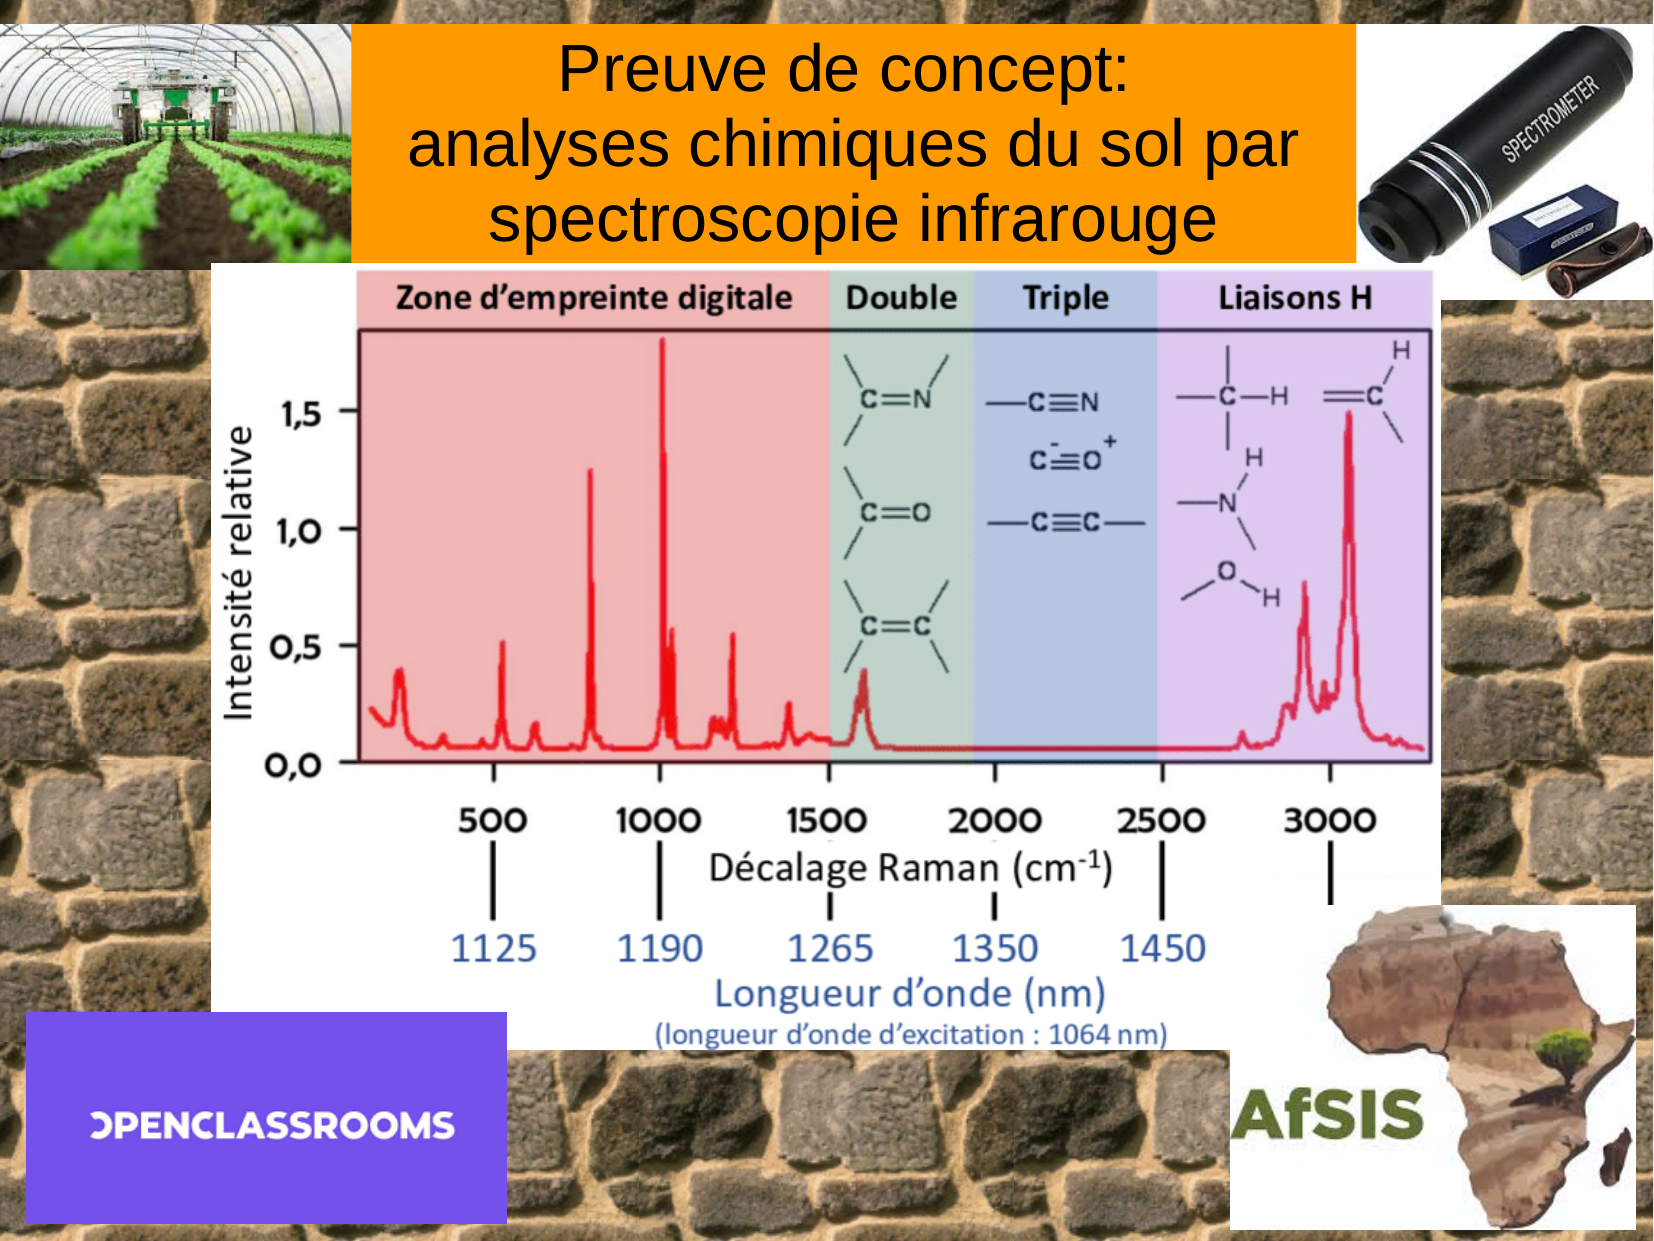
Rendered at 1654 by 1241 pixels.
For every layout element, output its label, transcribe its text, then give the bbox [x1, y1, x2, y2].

picture [0, 0, 1654, 1241]
text_box Preuve de concept: analyses chimiques du sol par spectroscopie infrarouge [351, 24, 1357, 264]
